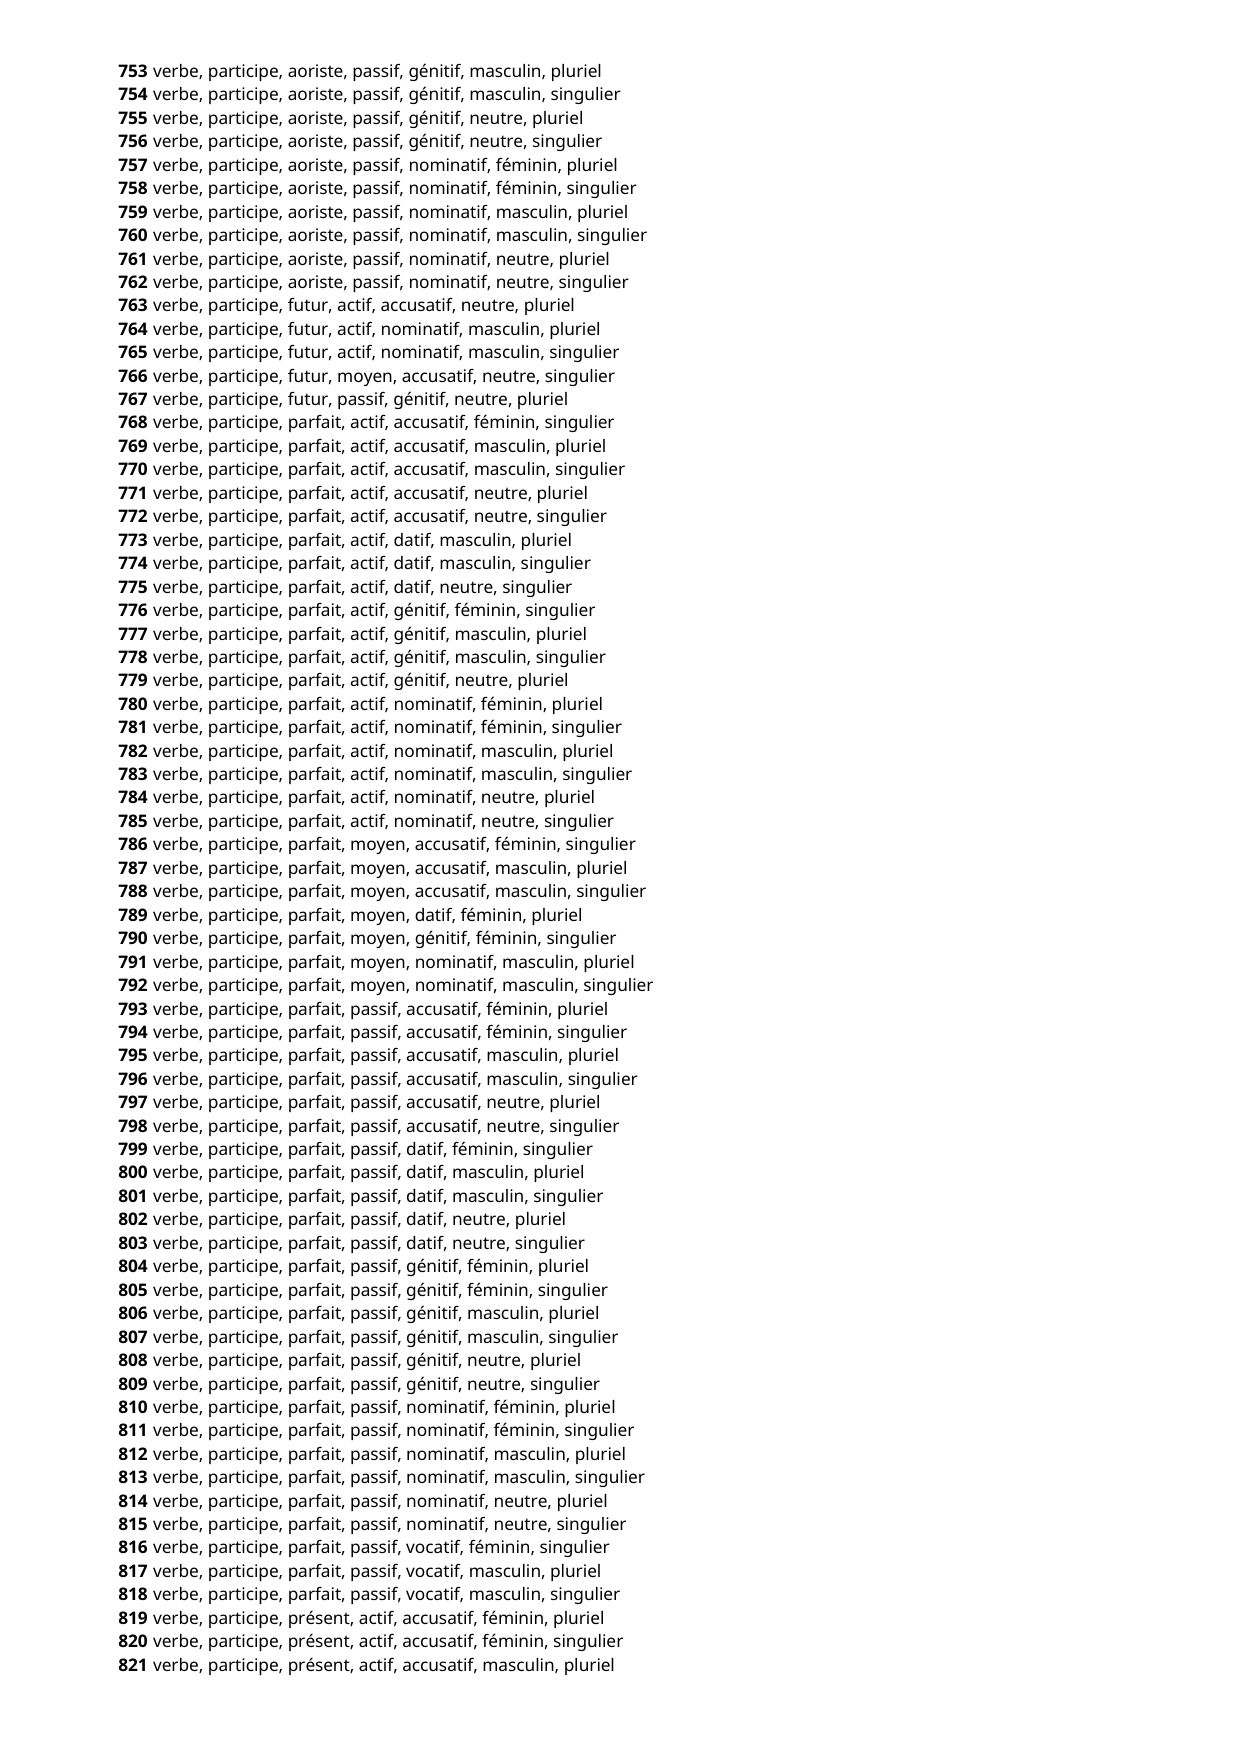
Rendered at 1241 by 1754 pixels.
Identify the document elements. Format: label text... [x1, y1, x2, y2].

table_cell 770 [118, 458, 153, 481]
table_cell 797 [118, 1090, 153, 1114]
table_cell verbe, participe, aoriste, passif, nominatif, féminin, pluriel [153, 153, 1240, 176]
table_cell 802 [118, 1208, 153, 1231]
table_cell verbe, participe, aoriste, passif, nominatif, masculin, singulier [153, 223, 1240, 247]
table_cell verbe, participe, parfait, passif, nominatif, féminin, pluriel [153, 1395, 1240, 1418]
table_cell 807 [118, 1325, 153, 1348]
table_cell 819 [118, 1606, 153, 1629]
table_cell 815 [118, 1512, 153, 1536]
table_cell verbe, participe, futur, actif, nominatif, masculin, singulier [153, 340, 1240, 364]
table_cell verbe, participe, parfait, moyen, nominatif, masculin, singulier [153, 973, 1240, 997]
table_cell 769 [118, 434, 153, 457]
table_cell verbe, participe, aoriste, passif, nominatif, neutre, singulier [153, 270, 1240, 293]
table_cell verbe, participe, parfait, passif, datif, masculin, singulier [153, 1184, 1240, 1207]
table_cell verbe, participe, parfait, actif, nominatif, féminin, pluriel [153, 692, 1240, 715]
table_cell verbe, participe, parfait, actif, génitif, masculin, singulier [153, 645, 1240, 668]
table_cell 772 [118, 504, 153, 528]
table_cell 809 [118, 1372, 153, 1395]
table_cell verbe, participe, parfait, actif, datif, neutre, singulier [153, 575, 1240, 598]
table_cell verbe, participe, parfait, actif, accusatif, neutre, pluriel [153, 481, 1240, 504]
table_cell 821 [118, 1653, 153, 1676]
table_cell 777 [118, 622, 153, 645]
table_cell verbe, participe, parfait, actif, nominatif, masculin, singulier [153, 762, 1240, 786]
table_cell 773 [118, 528, 153, 551]
table_cell 760 [118, 223, 153, 247]
table_cell verbe, participe, parfait, passif, nominatif, féminin, singulier [153, 1419, 1240, 1442]
table_cell 801 [118, 1184, 153, 1207]
table_cell verbe, participe, aoriste, passif, génitif, masculin, pluriel [153, 59, 1240, 82]
table_cell verbe, participe, parfait, passif, accusatif, masculin, pluriel [153, 1044, 1240, 1067]
table_cell 812 [118, 1442, 153, 1465]
table_cell verbe, participe, parfait, passif, accusatif, neutre, pluriel [153, 1090, 1240, 1114]
table_cell 783 [118, 762, 153, 786]
table_cell 786 [118, 833, 153, 856]
table_cell verbe, participe, parfait, passif, nominatif, masculin, pluriel [153, 1442, 1240, 1465]
table_cell 761 [118, 247, 153, 270]
table_cell 755 [118, 106, 153, 129]
table_cell verbe, participe, parfait, passif, génitif, masculin, pluriel [153, 1301, 1240, 1325]
table_cell verbe, participe, parfait, actif, accusatif, masculin, singulier [153, 458, 1240, 481]
table_cell 795 [118, 1044, 153, 1067]
table_cell 754 [118, 83, 153, 106]
table_cell 775 [118, 575, 153, 598]
table_cell verbe, participe, parfait, passif, accusatif, féminin, singulier [153, 1020, 1240, 1043]
table_cell 805 [118, 1278, 153, 1301]
table_cell 753 [118, 59, 153, 82]
table_cell verbe, participe, parfait, passif, génitif, féminin, singulier [153, 1278, 1240, 1301]
table_cell verbe, participe, parfait, actif, datif, masculin, pluriel [153, 528, 1240, 551]
table_cell verbe, participe, parfait, passif, accusatif, neutre, singulier [153, 1114, 1240, 1137]
table_cell 784 [118, 786, 153, 809]
table_cell 800 [118, 1161, 153, 1184]
table_cell verbe, participe, parfait, actif, accusatif, masculin, pluriel [153, 434, 1240, 457]
table_cell verbe, participe, parfait, moyen, génitif, féminin, singulier [153, 926, 1240, 950]
table_cell 767 [118, 387, 153, 411]
table_cell verbe, participe, aoriste, passif, génitif, masculin, singulier [153, 83, 1240, 106]
table_cell 789 [118, 903, 153, 926]
table_cell 782 [118, 739, 153, 762]
table_cell 793 [118, 997, 153, 1020]
table_cell verbe, participe, présent, actif, accusatif, masculin, pluriel [153, 1653, 1240, 1676]
table_cell verbe, participe, parfait, passif, vocatif, masculin, pluriel [153, 1559, 1240, 1582]
table_cell 764 [118, 317, 153, 340]
table_cell 788 [118, 879, 153, 903]
table_cell verbe, participe, parfait, passif, accusatif, féminin, pluriel [153, 997, 1240, 1020]
table_cell verbe, participe, parfait, passif, génitif, neutre, pluriel [153, 1348, 1240, 1372]
table_cell 765 [118, 340, 153, 364]
table_cell 818 [118, 1583, 153, 1606]
table_cell verbe, participe, parfait, passif, génitif, masculin, singulier [153, 1325, 1240, 1348]
table_cell verbe, participe, aoriste, passif, nominatif, féminin, singulier [153, 176, 1240, 200]
table_cell 798 [118, 1114, 153, 1137]
table_cell verbe, participe, parfait, passif, nominatif, masculin, singulier [153, 1465, 1240, 1489]
table_cell 799 [118, 1137, 153, 1161]
table_cell 817 [118, 1559, 153, 1582]
table_cell 763 [118, 294, 153, 317]
table_cell verbe, participe, aoriste, passif, nominatif, masculin, pluriel [153, 200, 1240, 223]
table_cell verbe, participe, parfait, actif, nominatif, neutre, pluriel [153, 786, 1240, 809]
table_cell verbe, participe, parfait, moyen, datif, féminin, pluriel [153, 903, 1240, 926]
table_cell verbe, participe, parfait, actif, génitif, masculin, pluriel [153, 622, 1240, 645]
table_cell verbe, participe, parfait, actif, accusatif, neutre, singulier [153, 504, 1240, 528]
table_cell 792 [118, 973, 153, 997]
table_cell 785 [118, 809, 153, 832]
table_cell verbe, participe, parfait, actif, nominatif, neutre, singulier [153, 809, 1240, 832]
table_cell 778 [118, 645, 153, 668]
table_cell 779 [118, 669, 153, 692]
table_cell verbe, participe, parfait, passif, vocatif, masculin, singulier [153, 1583, 1240, 1606]
table_cell 814 [118, 1489, 153, 1512]
table_cell verbe, participe, parfait, passif, vocatif, féminin, singulier [153, 1536, 1240, 1559]
table_cell verbe, participe, futur, actif, nominatif, masculin, pluriel [153, 317, 1240, 340]
table_cell verbe, participe, futur, moyen, accusatif, neutre, singulier [153, 364, 1240, 387]
table_cell verbe, participe, parfait, passif, nominatif, neutre, pluriel [153, 1489, 1240, 1512]
table_cell verbe, participe, présent, actif, accusatif, féminin, pluriel [153, 1606, 1240, 1629]
table_cell 776 [118, 598, 153, 622]
table_cell 762 [118, 270, 153, 293]
table_cell verbe, participe, aoriste, passif, nominatif, neutre, pluriel [153, 247, 1240, 270]
table_cell verbe, participe, parfait, passif, datif, masculin, pluriel [153, 1161, 1240, 1184]
table_cell 804 [118, 1254, 153, 1278]
table_cell 794 [118, 1020, 153, 1043]
table_cell 774 [118, 551, 153, 575]
table_cell 758 [118, 176, 153, 200]
table_cell verbe, participe, parfait, actif, nominatif, féminin, singulier [153, 715, 1240, 739]
table_cell 810 [118, 1395, 153, 1418]
table_cell verbe, participe, parfait, passif, accusatif, masculin, singulier [153, 1067, 1240, 1090]
table_cell verbe, participe, parfait, moyen, accusatif, féminin, singulier [153, 833, 1240, 856]
table_cell verbe, participe, futur, passif, génitif, neutre, pluriel [153, 387, 1240, 411]
table_cell 766 [118, 364, 153, 387]
table_cell verbe, participe, parfait, moyen, nominatif, masculin, pluriel [153, 950, 1240, 973]
table_cell 756 [118, 129, 153, 153]
table_cell 806 [118, 1301, 153, 1325]
table_cell 787 [118, 856, 153, 879]
table_cell verbe, participe, parfait, passif, datif, féminin, singulier [153, 1137, 1240, 1161]
table_cell verbe, participe, présent, actif, accusatif, féminin, singulier [153, 1629, 1240, 1653]
table_cell verbe, participe, parfait, passif, génitif, neutre, singulier [153, 1372, 1240, 1395]
table_cell verbe, participe, parfait, passif, datif, neutre, pluriel [153, 1208, 1240, 1231]
table_cell verbe, participe, aoriste, passif, génitif, neutre, pluriel [153, 106, 1240, 129]
table_cell 781 [118, 715, 153, 739]
table_cell 803 [118, 1231, 153, 1254]
table_cell 768 [118, 411, 153, 434]
table_cell verbe, participe, parfait, actif, génitif, féminin, singulier [153, 598, 1240, 622]
table_cell verbe, participe, futur, actif, accusatif, neutre, pluriel [153, 294, 1240, 317]
table_cell 820 [118, 1629, 153, 1653]
table_cell 771 [118, 481, 153, 504]
table_cell 813 [118, 1465, 153, 1489]
table_cell 816 [118, 1536, 153, 1559]
table_cell verbe, participe, parfait, actif, nominatif, masculin, pluriel [153, 739, 1240, 762]
table_cell verbe, participe, parfait, actif, accusatif, féminin, singulier [153, 411, 1240, 434]
table_cell 757 [118, 153, 153, 176]
table_cell verbe, participe, parfait, moyen, accusatif, masculin, pluriel [153, 856, 1240, 879]
table_cell 759 [118, 200, 153, 223]
table_cell verbe, participe, parfait, passif, datif, neutre, singulier [153, 1231, 1240, 1254]
table_cell 791 [118, 950, 153, 973]
table_cell 811 [118, 1419, 153, 1442]
table_cell verbe, participe, parfait, passif, nominatif, neutre, singulier [153, 1512, 1240, 1536]
table_cell 780 [118, 692, 153, 715]
table_cell 790 [118, 926, 153, 950]
table_cell verbe, participe, aoriste, passif, génitif, neutre, singulier [153, 129, 1240, 153]
table_cell 808 [118, 1348, 153, 1372]
table_cell verbe, participe, parfait, actif, datif, masculin, singulier [153, 551, 1240, 575]
table_cell verbe, participe, parfait, passif, génitif, féminin, pluriel [153, 1254, 1240, 1278]
table_cell verbe, participe, parfait, moyen, accusatif, masculin, singulier [153, 879, 1240, 903]
table_cell 796 [118, 1067, 153, 1090]
table_cell verbe, participe, parfait, actif, génitif, neutre, pluriel [153, 669, 1240, 692]
